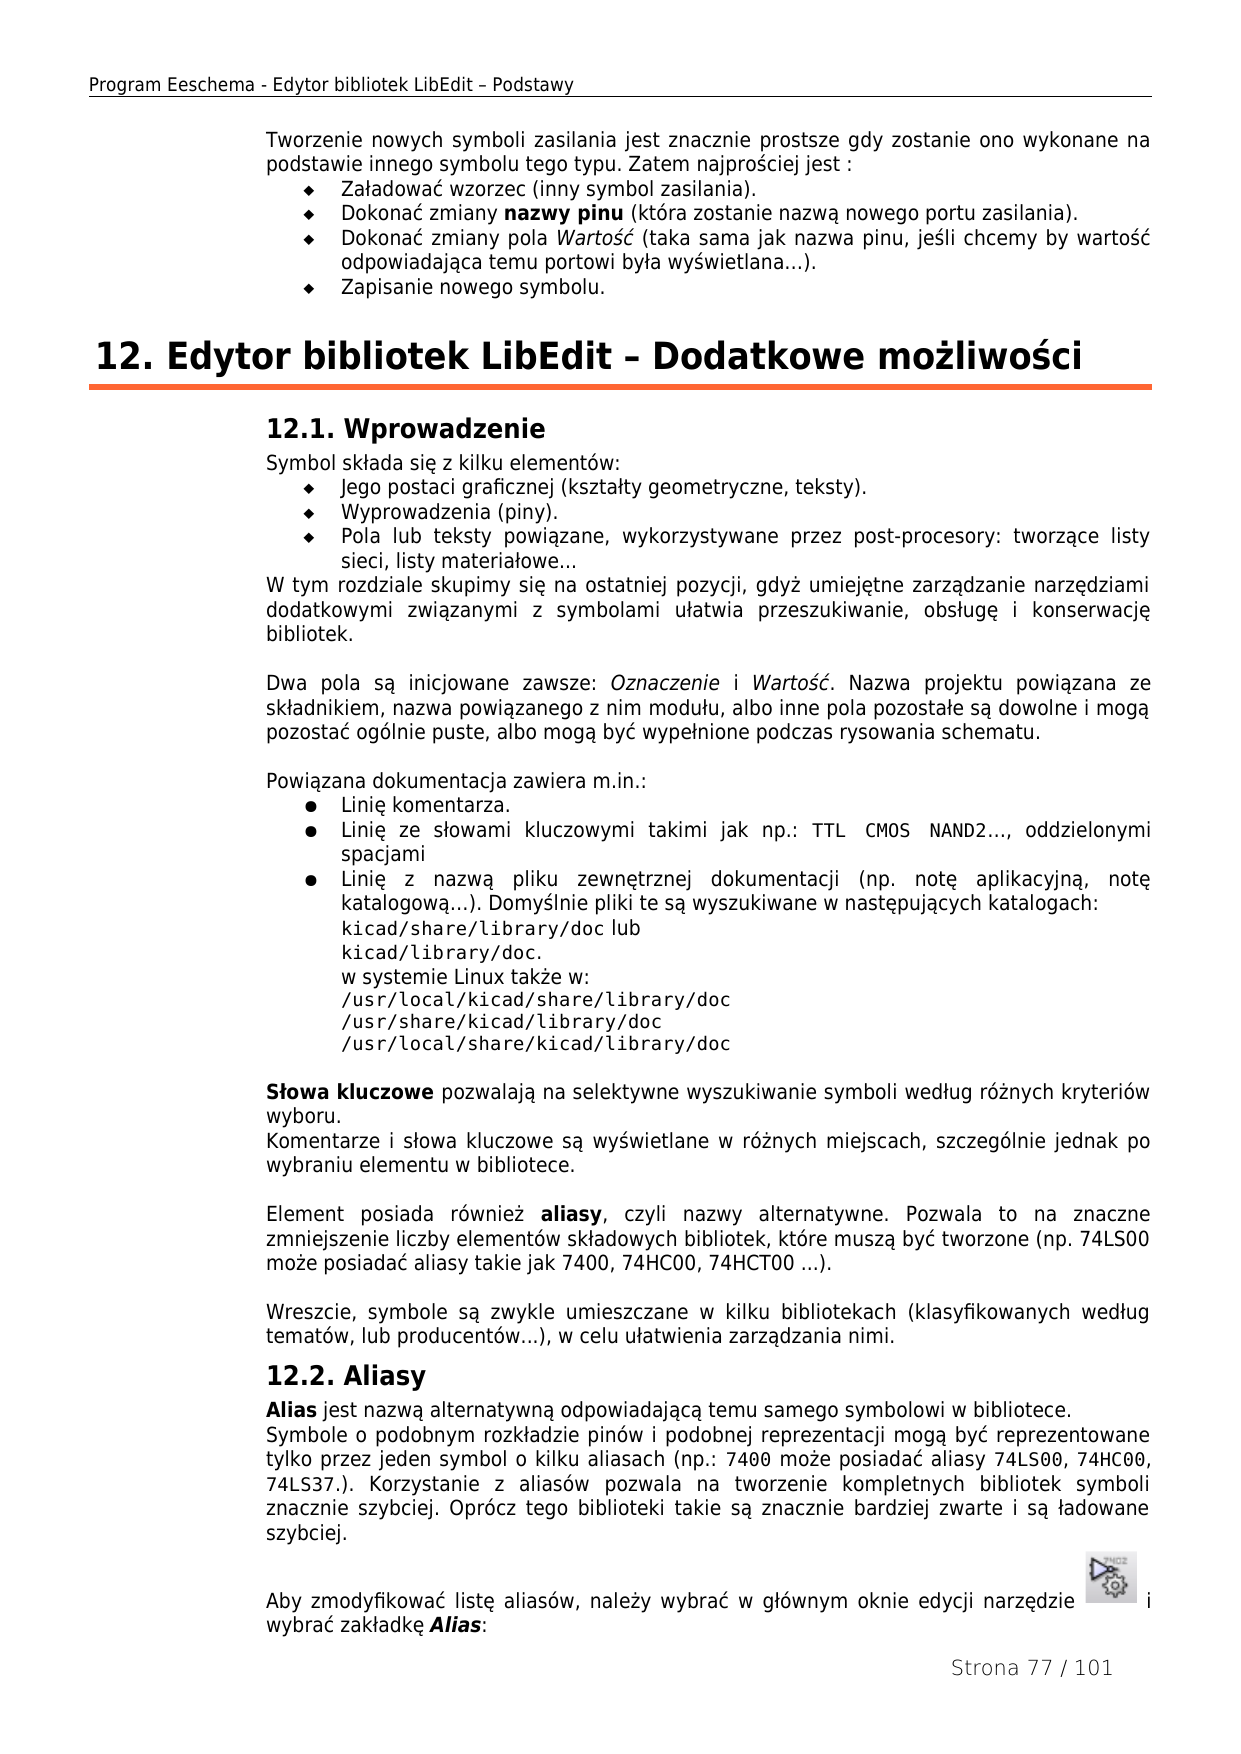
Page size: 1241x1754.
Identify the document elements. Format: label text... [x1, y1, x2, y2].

subtitle Edytor bibliotek LibEdit – Dodatkowe możliwości [88, 329, 1152, 390]
text Alias jest nazwą alternatywną odpowiadającą temu samego symbolowi w bibliotece. [266, 1398, 1152, 1422]
list Dokonać zmiany pola Wartość (taka sama jak nazwa pinu, jeśli chcemy by wartość odpowiadająca temu portowi była wyświetlana…). [303, 226, 1152, 275]
list Linię komentarza. [303, 793, 1152, 818]
subtitle Wprowadzenie [266, 413, 1152, 445]
list Pola lub teksty powiązane, wykorzystywane przez post-procesory: tworzące listy sieci, listy materiałowe... [303, 524, 1152, 573]
list Wyprowadzenia (piny). [303, 499, 1152, 524]
list Zapisanie nowego symbolu. [303, 275, 1152, 299]
list Jego postaci graficznej (kształty geometryczne, teksty). [303, 475, 1152, 499]
text W tym rozdziale skupimy się na ostatniej pozycji, gdyż umiejętne zarządzanie narzędziami dodatkowymi związanymi z symbolami ułatwia przeszukiwanie, obsługę i konserwację bibliotek. [266, 573, 1152, 646]
text Dwa pola są inicjowane zawsze: Oznaczenie i Wartość. Nazwa projektu powiązana ze składnikiem, nazwa powiązanego z nim modułu, albo inne pola pozostałe są dowolne i mogą pozostać ogólnie puste, albo mogą być wypełnione podczas rysowania schematu. [266, 671, 1152, 744]
text Symbol składa się z kilku elementów: [266, 451, 1152, 475]
text Słowa kluczowe pozwalają na selektywne wyszukiwanie symboli według różnych kryteriów wyboru. [266, 1079, 1152, 1128]
text Tworzenie nowych symboli zasilania jest znacznie prostsze gdy zostanie ono wykonane na podstawie innego symbolu tego typu. Zatem najprościej jest : [266, 128, 1152, 177]
text Powiązana dokumentacja zawiera m.in.: [266, 769, 1152, 793]
text Wreszcie, symbole są zwykle umieszczane w kilku bibliotekach (klasyfikowanych według tematów, lub producentów...), w celu ułatwienia zarządzania nimi. [266, 1300, 1152, 1349]
list Linię z nazwą pliku zewnętrznej dokumentacji (np. notę aplikacyjną, notę katalogową…). Domyślnie pliki te są wyszukiwane w następujących katalogach: kicad/share/library/doc lub kicad/library/doc. w systemie Linux także w: /usr/local/kicad/share/library/doc /usr/share/kicad/library/doc /usr/local/share/kicad/library/doc [303, 867, 1152, 1055]
subtitle Aliasy [266, 1361, 1152, 1392]
text Element posiada również aliasy, czyli nazwy alternatywne. Pozwala to na znaczne zmniejszenie liczby elementów składowych bibliotek, które muszą być tworzone (np. 74LS00 może posiadać aliasy takie jak 7400, 74HC00, 74HCT00 ...). [266, 1202, 1152, 1275]
list Załadować wzorzec (inny symbol zasilania). [303, 177, 1152, 201]
text Aby zmodyfikować listę aliasów, należy wybrać w głównym oknie edycji narzędzie i wybrać zakładkę Alias: [266, 1545, 1152, 1638]
list Dokonać zmiany nazwy pinu (która zostanie nazwą nowego portu zasilania). [303, 201, 1152, 226]
picture [1085, 1550, 1137, 1603]
text Symbole o podobnym rozkładzie pinów i podobnej reprezentacji mogą być reprezentowane tylko przez jeden symbol o kilku aliasach (np.: 7400 może posiadać aliasy 74LS00, 74HC00, 74LS37.). Korzystanie z aliasów pozwala na tworzenie kompletnych bibliotek symboli znacznie szybciej. Oprócz tego biblioteki takie są znacznie bardziej zwarte i są ładowane szybciej. [266, 1422, 1152, 1545]
list Linię ze słowami kluczowymi takimi jak np.: TTL CMOS NAND2…, oddzielonymi spacjami [303, 818, 1152, 867]
text Komentarze i słowa kluczowe są wyświetlane w różnych miejscach, szczególnie jednak po wybraniu elementu w bibliotece. [266, 1128, 1152, 1177]
